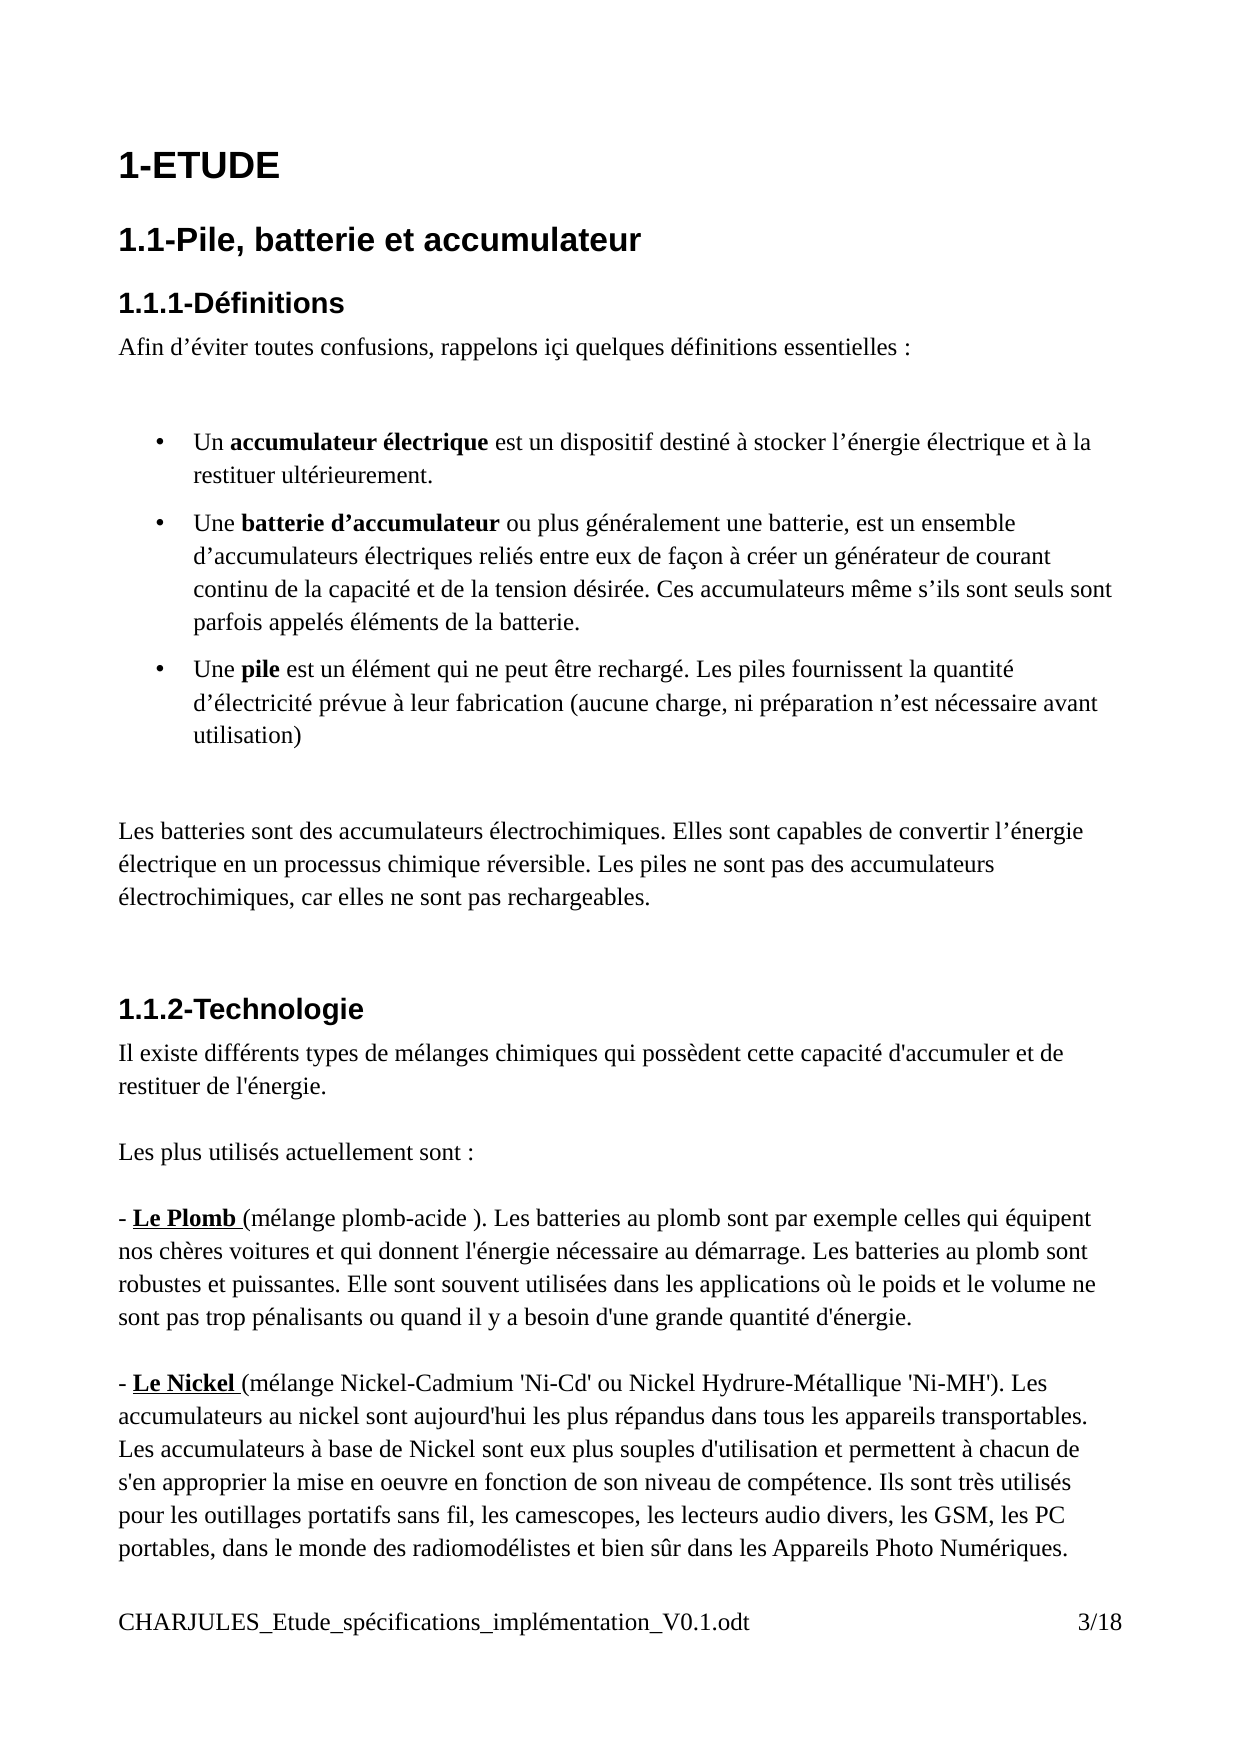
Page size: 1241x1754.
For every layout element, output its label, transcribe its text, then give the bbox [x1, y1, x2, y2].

list Un accumulateur électrique est un dispositif destiné à stocker l’énergie électrique et à la restituer ultérieurement. [156, 427, 1122, 489]
subtitle 1.1-Pile, batterie et accumulateur [118, 220, 1122, 259]
subtitle 1.1.1-Définitions [118, 286, 1122, 319]
subtitle 1-ETUDE [118, 143, 1122, 187]
list Une pile est un élément qui ne peut être rechargé. Les piles fournissent la quantité d’électricité prévue à leur fabrication (aucune charge, ni préparation n’est nécessaire avant utilisation) [156, 654, 1122, 749]
list Une batterie d’accumulateur ou plus généralement une batterie, est un ensemble d’accumulateurs électriques reliés entre eux de façon à créer un générateur de courant continu de la capacité et de la tension désirée. Ces accumulateurs même s’ils sont seuls sont parfois appelés éléments de la batterie. [156, 508, 1122, 636]
text Il existe différents types de mélanges chimiques qui possèdent cette capacité d'accumuler et de restituer de l'énergie. Les plus utilisés actuellement sont : - Le Plomb (mélange plomb-acide ). Les batteries au plomb sont par exemple celles qui équipent nos chères voitures et qui donnent l'énergie nécessaire au démarrage. Les batteries au plomb sont robustes et puissantes. Elle sont souvent utilisées dans les applications où le poids et le volume ne sont pas trop pénalisants ou quand il y a besoin d'une grande quantité d'énergie. - Le Nickel (mélange Nickel-Cadmium 'Ni-Cd' ou Nickel Hydrure-Métallique 'Ni-MH'). Les accumulateurs au nickel sont aujourd'hui les plus répandus dans tous les appareils transportables. Les accumulateurs à base de Nickel sont eux plus souples d'utilisation et permettent à chacun de s'en approprier la mise en oeuvre en fonction de son niveau de compétence. Ils sont très utilisés pour les outillages portatifs sans fil, les camescopes, les lecteurs audio divers, les GSM, les PC portables, dans le monde des radiomodélistes et bien sûr dans les Appareils Photo Numériques. [118, 1038, 1122, 1562]
subtitle 1.1.2-Technologie [118, 992, 1122, 1025]
text Les batteries sont des accumulateurs électrochimiques. Elles sont capables de convertir l’énergie électrique en un processus chimique réversible. Les piles ne sont pas des accumulateurs électrochimiques, car elles ne sont pas rechargeables. [118, 816, 1122, 911]
text Afin d’éviter toutes confusions, rappelons içi quelques définitions essentielles : [118, 332, 1122, 361]
